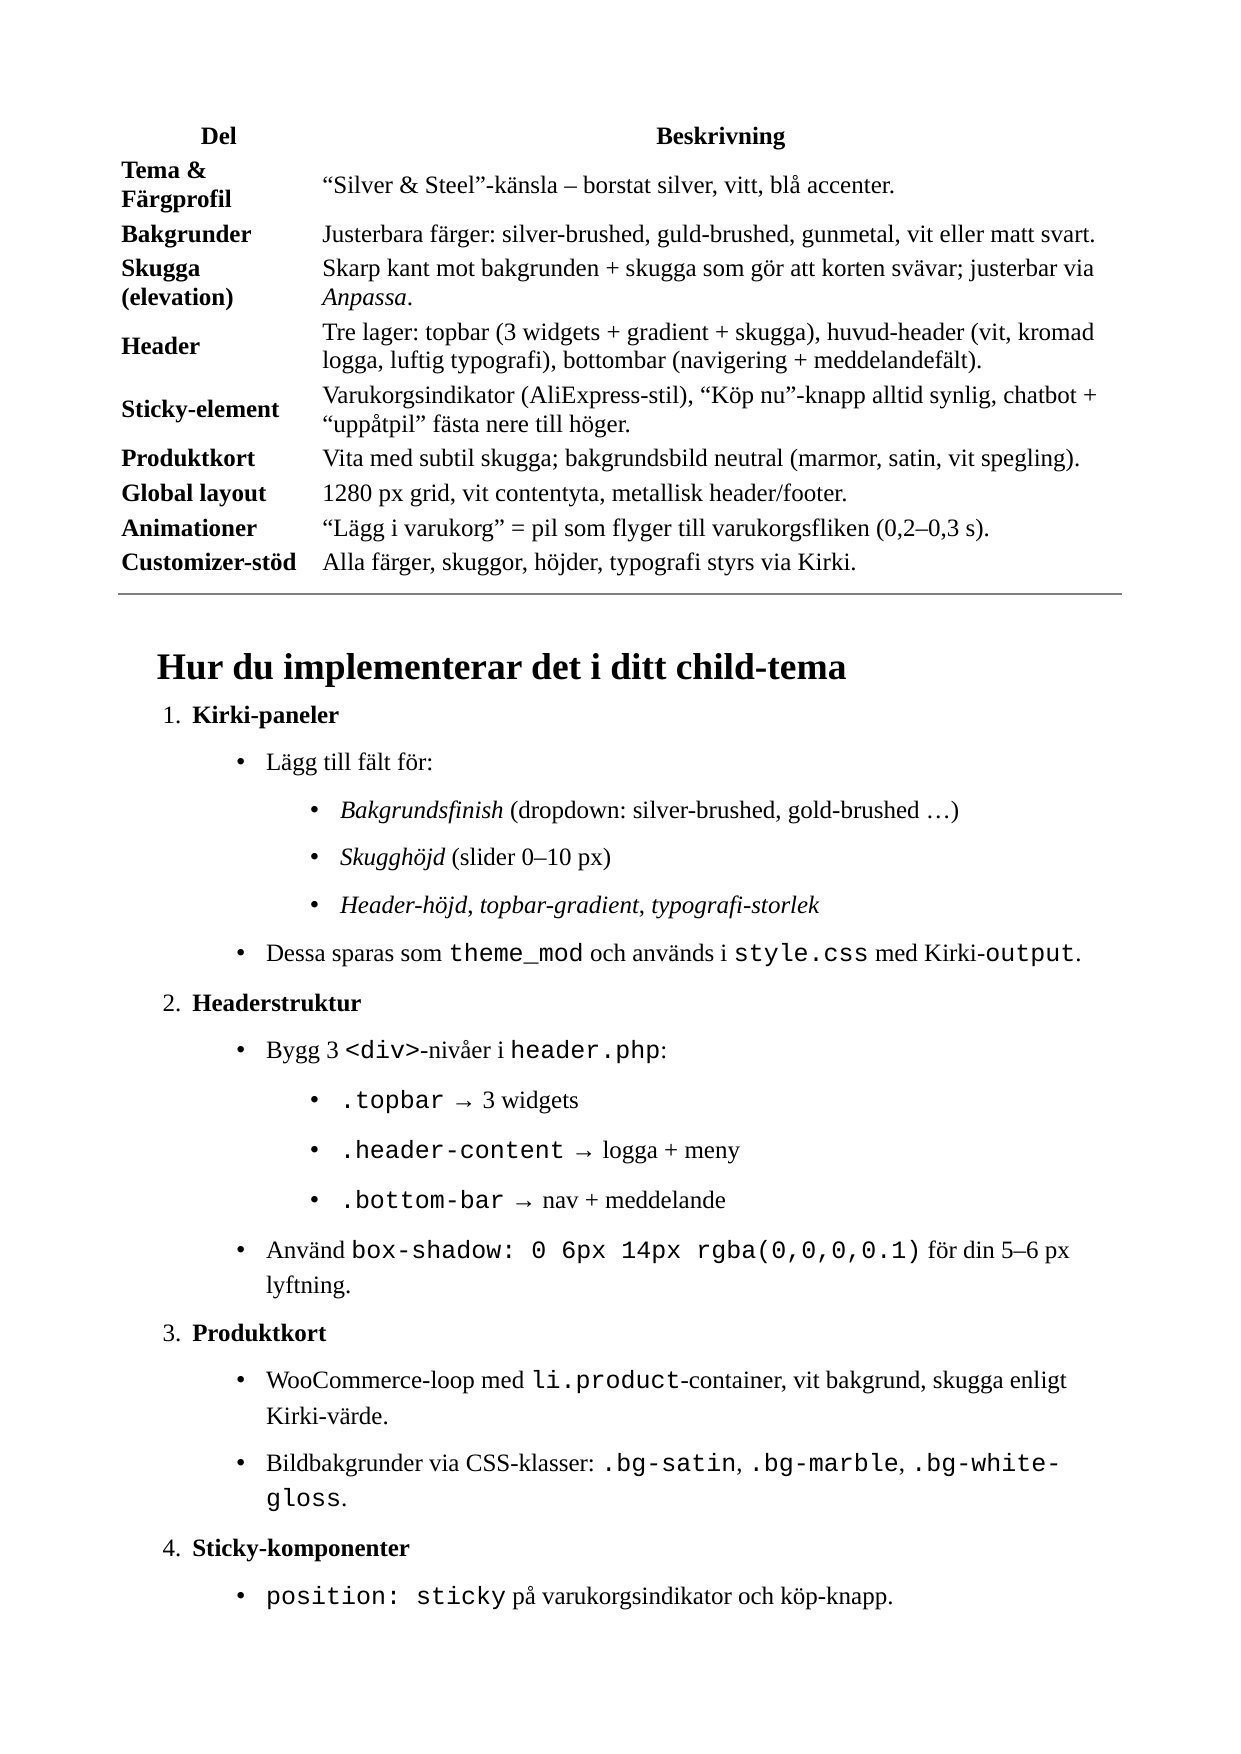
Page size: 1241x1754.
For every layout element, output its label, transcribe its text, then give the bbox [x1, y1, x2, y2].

list Skugghöjd (slider 0–10 px) [310, 842, 1122, 871]
table_header Beskrivning [319, 118, 1122, 153]
list Bygg 3 <div>-nivåer i header.php: [236, 1035, 1122, 1066]
table_header Del [118, 118, 319, 153]
table_cell “Silver & Steel”-känsla – borstat silver, vitt, blå accenter. [319, 153, 1122, 216]
table_cell Alla färger, skuggor, höjder, typografi styrs via Kirki. [319, 544, 1122, 579]
table_cell Header [118, 314, 319, 377]
list Lägg till fält för: [236, 747, 1122, 776]
list .header-content → logga + meny [310, 1135, 1122, 1166]
list Bakgrundsfinish (dropdown: silver-brushed, gold-brushed …) [310, 795, 1122, 824]
list position: sticky på varukorgsindikator och köp-knapp. [236, 1581, 1122, 1612]
list Använd box-shadow: 0 6px 14px rgba(0,0,0,0.1) för din 5–6 px lyftning. [236, 1235, 1122, 1299]
list .topbar → 3 widgets [310, 1085, 1122, 1116]
list Produktkort [162, 1318, 1122, 1347]
table_cell Justerbara färger: silver-brushed, guld-brushed, gunmetal, vit eller matt svart. [319, 216, 1122, 251]
table_cell Skarp kant mot bakgrunden + skugga som gör att korten svävar; justerbar via Anpassa. [319, 251, 1122, 314]
table_cell 1280 px grid, vit contentyta, metallisk header/footer. [319, 475, 1122, 510]
table_cell Animationer [118, 510, 319, 544]
table_cell Produktkort [118, 441, 319, 475]
table_cell Bakgrunder [118, 216, 319, 251]
table_cell Sticky-element [118, 377, 319, 441]
list Header-höjd, topbar-gradient, typografi-storlek [310, 890, 1122, 919]
table_cell Tema & Färgprofil [118, 153, 319, 216]
table_cell Vita med subtil skugga; bakgrundsbild neutral (marmor, satin, vit spegling). [319, 441, 1122, 475]
table_cell Varukorgsindikator (AliExpress-stil), “Köp nu”-knapp alltid synlig, chatbot + “uppåtpil” fästa nere till höger. [319, 377, 1122, 441]
table_cell Skugga (elevation) [118, 251, 319, 314]
table_cell Global layout [118, 475, 319, 510]
list Headerstruktur [162, 988, 1122, 1016]
list Bildbakgrunder via CSS-klasser: .bg-satin, .bg-marble, .bg-white-gloss. [236, 1448, 1122, 1514]
table_cell Customizer-stöd [118, 544, 319, 579]
list Dessa sparas som theme_mod och används i style.css med Kirki-output. [236, 938, 1122, 968]
subtitle 🧩 Hur du implementerar det i ditt child-tema [118, 644, 1122, 687]
list Sticky-komponenter [162, 1533, 1122, 1562]
table_cell “Lägg i varukorg” = pil som flyger till varukorgsfliken (0,2–0,3 s). [319, 510, 1122, 544]
list WooCommerce-loop med li.product-container, vit bakgrund, skugga enligt Kirki-värde. [236, 1366, 1122, 1429]
table_cell Tre lager: topbar (3 widgets + gradient + skugga), huvud-header (vit, kromad logga, luftig typografi), bottombar (navigering + meddelandefält). [319, 314, 1122, 377]
list Kirki-paneler [162, 700, 1122, 728]
list .bottom-bar → nav + meddelande [310, 1185, 1122, 1216]
